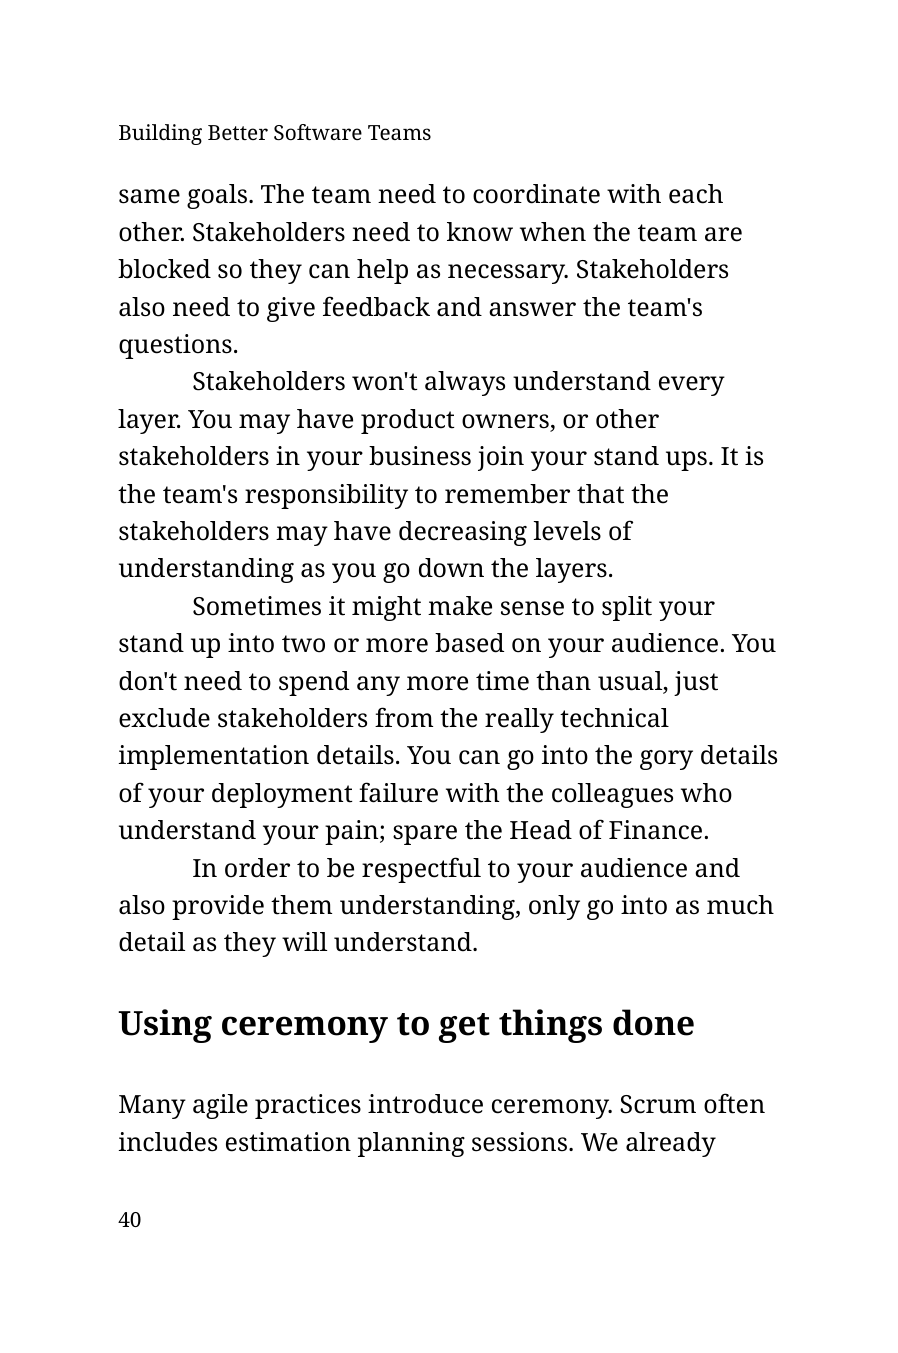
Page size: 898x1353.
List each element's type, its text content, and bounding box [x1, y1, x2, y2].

text Sometimes it might make sense to split your stand up into two or more based on your audience. You don't need to spend any more time than usual, just exclude stakeholders from the really technical implementation details. You can go into the gory details of your deployment failure with the colleagues who understand your pain; spare the Head of Finance. [118, 588, 779, 847]
text In order to be respectful to your audience and also provide them understanding, only go into as much detail as they will understand. [118, 850, 779, 959]
text Many agile practices introduce ceremony. Scrum often includes estimation planning sessions. We already [118, 1087, 779, 1158]
text Stakeholders won't always understand every layer. You may have product owners, or other stakeholders in your business join your stand ups. It is the team's responsibility to remember that the stakeholders may have decreasing levels of understanding as you go down the layers. [118, 364, 779, 585]
text same goals. The team need to coordinate with each other. Stakeholders need to know when the team are blocked so they can help as necessary. Stakeholders also need to give feedback and answer the team's questions. [118, 177, 779, 361]
subtitle Using ceremony to get things done [118, 1000, 779, 1045]
